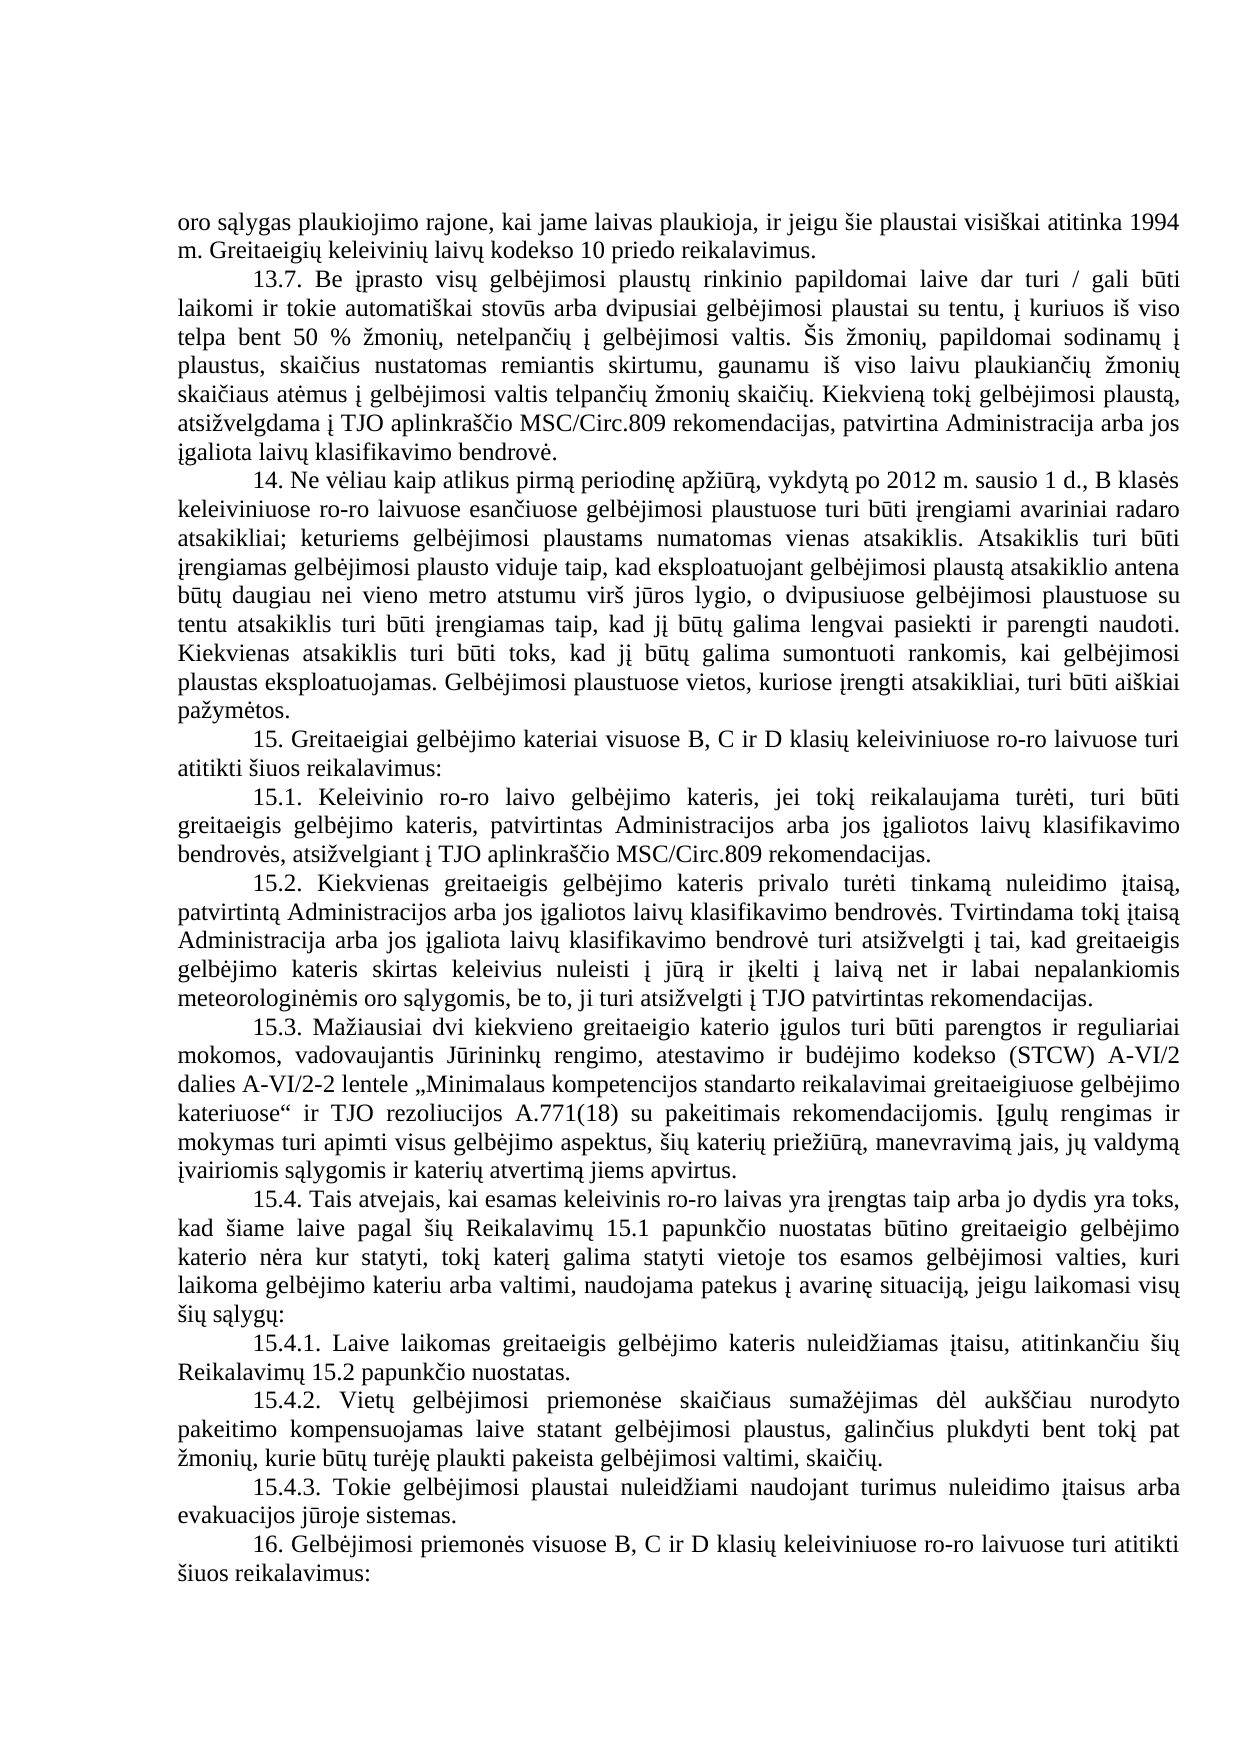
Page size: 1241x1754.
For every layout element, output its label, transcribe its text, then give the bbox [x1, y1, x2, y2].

text 13.7. Be įprasto visų gelbėjimosi plaustų rinkinio papildomai laive dar turi / gali būti laikomi ir tokie automatiškai stovūs arba dvipusiai gelbėjimosi plaustai su tentu, į kuriuos iš viso telpa bent 50 % žmonių, netelpančių į gelbėjimosi valtis. Šis žmonių, papildomai sodinamų į plaustus, skaičius nustatomas remiantis skirtumu, gaunamu iš viso laivu plaukiančių žmonių skaičiaus atėmus į gelbėjimosi valtis telpančių žmonių skaičių. Kiekvieną tokį gelbėjimosi plaustą, atsižvelgdama į TJO aplinkraščio MSC/Circ.809 rekomendacijas, patvirtina Administracija arba jos įgaliota laivų klasifikavimo bendrovė. [177, 264, 1181, 465]
text 14. Ne vėliau kaip atlikus pirmą periodinę apžiūrą, vykdytą po 2012 m. sausio 1 d., B klasės keleiviniuose ro-ro laivuose esančiuose gelbėjimosi plaustuose turi būti įrengiami avariniai radaro atsakikliai; keturiems gelbėjimosi plaustams numatomas vienas atsakiklis. Atsakiklis turi būti įrengiamas gelbėjimosi plausto viduje taip, kad eksploatuojant gelbėjimosi plaustą atsakiklio antena būtų daugiau nei vieno metro atstumu virš jūros lygio, o dvipusiuose gelbėjimosi plaustuose su tentu atsakiklis turi būti įrengiamas taip, kad jį būtų galima lengvai pasiekti ir parengti naudoti. Kiekvienas atsakiklis turi būti toks, kad jį būtų galima sumontuoti rankomis, kai gelbėjimosi plaustas eksploatuojamas. Gelbėjimosi plaustuose vietos, kuriose įrengti atsakikliai, turi būti aiškiai pažymėtos. [177, 465, 1181, 724]
text 15.4.1. Laive laikomas greitaeigis gelbėjimo kateris nuleidžiamas įtaisu, atitinkančiu šių Reikalavimų 15.2 papunkčio nuostatas. [177, 1328, 1181, 1385]
text 15.4.2. Vietų gelbėjimosi priemonėse skaičiaus sumažėjimas dėl aukščiau nurodyto pakeitimo kompensuojamas laive statant gelbėjimosi plaustus, galinčius plukdyti bent tokį pat žmonių, kurie būtų turėję plaukti pakeista gelbėjimosi valtimi, skaičių. [177, 1385, 1181, 1472]
text oro sąlygas plaukiojimo rajone, kai jame laivas plaukioja, ir jeigu šie plaustai visiškai atitinka 1994 m. Greitaeigių keleivinių laivų kodekso 10 priedo reikalavimus. [177, 207, 1181, 264]
text 15.4.3. Tokie gelbėjimosi plaustai nuleidžiami naudojant turimus nuleidimo įtaisus arba evakuacijos jūroje sistemas. [177, 1472, 1181, 1529]
text 15.4. Tais atvejais, kai esamas keleivinis ro-ro laivas yra įrengtas taip arba jo dydis yra toks, kad šiame laive pagal šių Reikalavimų 15.1 papunkčio nuostatas būtino greitaeigio gelbėjimo katerio nėra kur statyti, tokį katerį galima statyti vietoje tos esamos gelbėjimosi valties, kuri laikoma gelbėjimo kateriu arba valtimi, naudojama patekus į avarinę situaciją, jeigu laikomasi visų šių sąlygų: [177, 1184, 1181, 1328]
text 16. Gelbėjimosi priemonės visuose B, C ir D klasių keleiviniuose ro-ro laivuose turi atitikti šiuos reikalavimus: [177, 1529, 1181, 1587]
text 15.1. Keleivinio ro-ro laivo gelbėjimo kateris, jei tokį reikalaujama turėti, turi būti greitaeigis gelbėjimo kateris, patvirtintas Administracijos arba jos įgaliotos laivų klasifikavimo bendrovės, atsižvelgiant į TJO aplinkraščio MSC/Circ.809 rekomendacijas. [177, 782, 1181, 868]
text 15. Greitaeigiai gelbėjimo kateriai visuose B, C ir D klasių keleiviniuose ro-ro laivuose turi atitikti šiuos reikalavimus: [177, 724, 1181, 782]
text 15.2. Kiekvienas greitaeigis gelbėjimo kateris privalo turėti tinkamą nuleidimo įtaisą, patvirtintą Administracijos arba jos įgaliotos laivų klasifikavimo bendrovės. Tvirtindama tokį įtaisą Administracija arba jos įgaliota laivų klasifikavimo bendrovė turi atsižvelgti į tai, kad greitaeigis gelbėjimo kateris skirtas keleivius nuleisti į jūrą ir įkelti į laivą net ir labai nepalankiomis meteorologinėmis oro sąlygomis, be to, ji turi atsižvelgti į TJO patvirtintas rekomendacijas. [177, 868, 1181, 1012]
text 15.3. Mažiausiai dvi kiekvieno greitaeigio katerio įgulos turi būti parengtos ir reguliariai mokomos, vadovaujantis Jūrininkų rengimo, atestavimo ir budėjimo kodekso (STCW) A-VI/2 dalies A-VI/2-2 lentele „Minimalaus kompetencijos standarto reikalavimai greitaeigiuose gelbėjimo kateriuose“ ir TJO rezoliucijos A.771(18) su pakeitimais rekomendacijomis. Įgulų rengimas ir mokymas turi apimti visus gelbėjimo aspektus, šių katerių priežiūrą, manevravimą jais, jų valdymą įvairiomis sąlygomis ir katerių atvertimą jiems apvirtus. [177, 1012, 1181, 1184]
